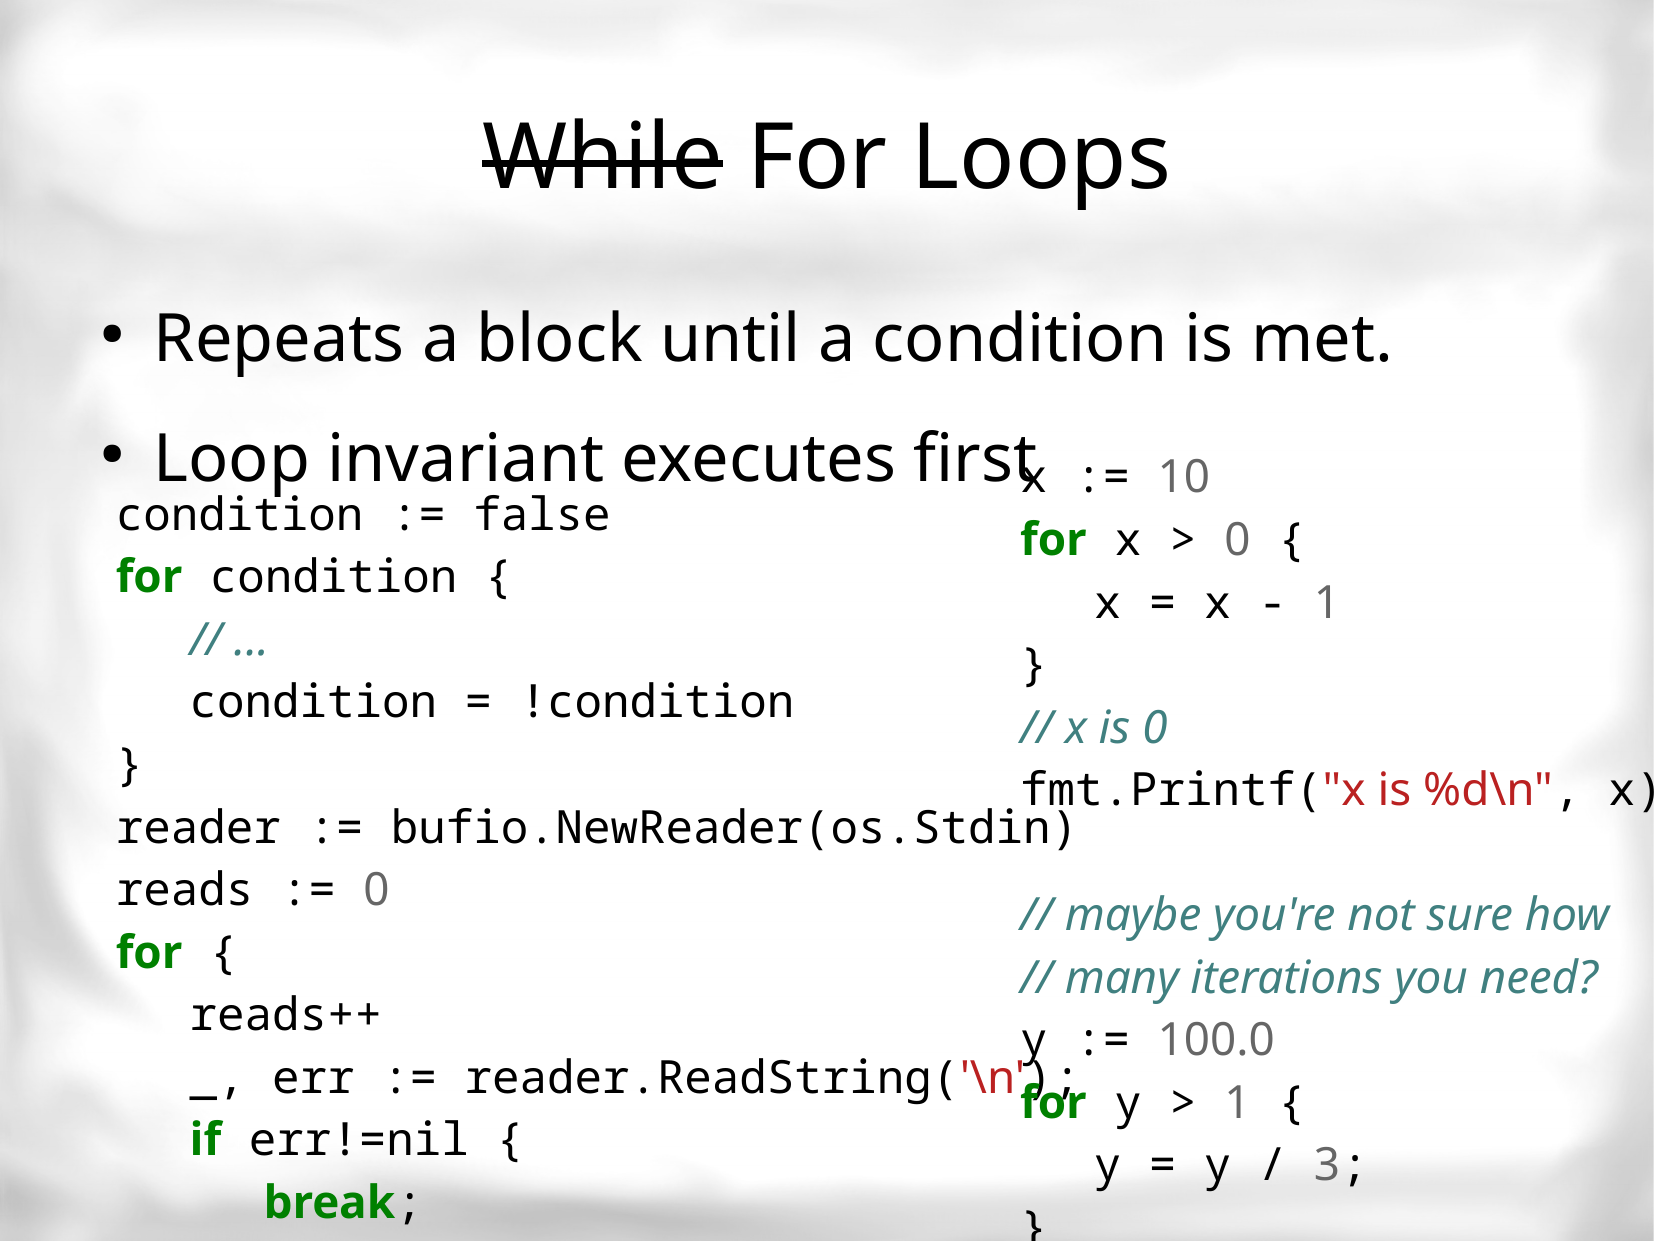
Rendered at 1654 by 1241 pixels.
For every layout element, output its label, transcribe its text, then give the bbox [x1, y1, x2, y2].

list Repeats a block until a condition is met. Loop invariant executes first [82, 290, 1538, 411]
text_box x := 10 for x > 0 { x = x - 1 } // x is 0 fmt.Printf("x is %d\n", x) // maybe you're not sure how // many iterations you need? y := 100.0 for y > 1 { y = y / 3; } fmt.Printf("y is %f\n", y) // y is 0.41152263374485604 [931, 374, 1627, 1188]
text_box condition := false for condition { // ... condition = !condition } reader := bufio.NewReader(os.Stdin) reads := 0 for { reads++ _, err := reader.ReadString('\n'); if err!=nil { break; } } fmt.Printf("Reads: %d\n", reads) [27, 411, 951, 1241]
picture [0, 0, 1654, 1241]
title While For Loops [82, 49, 1571, 257]
